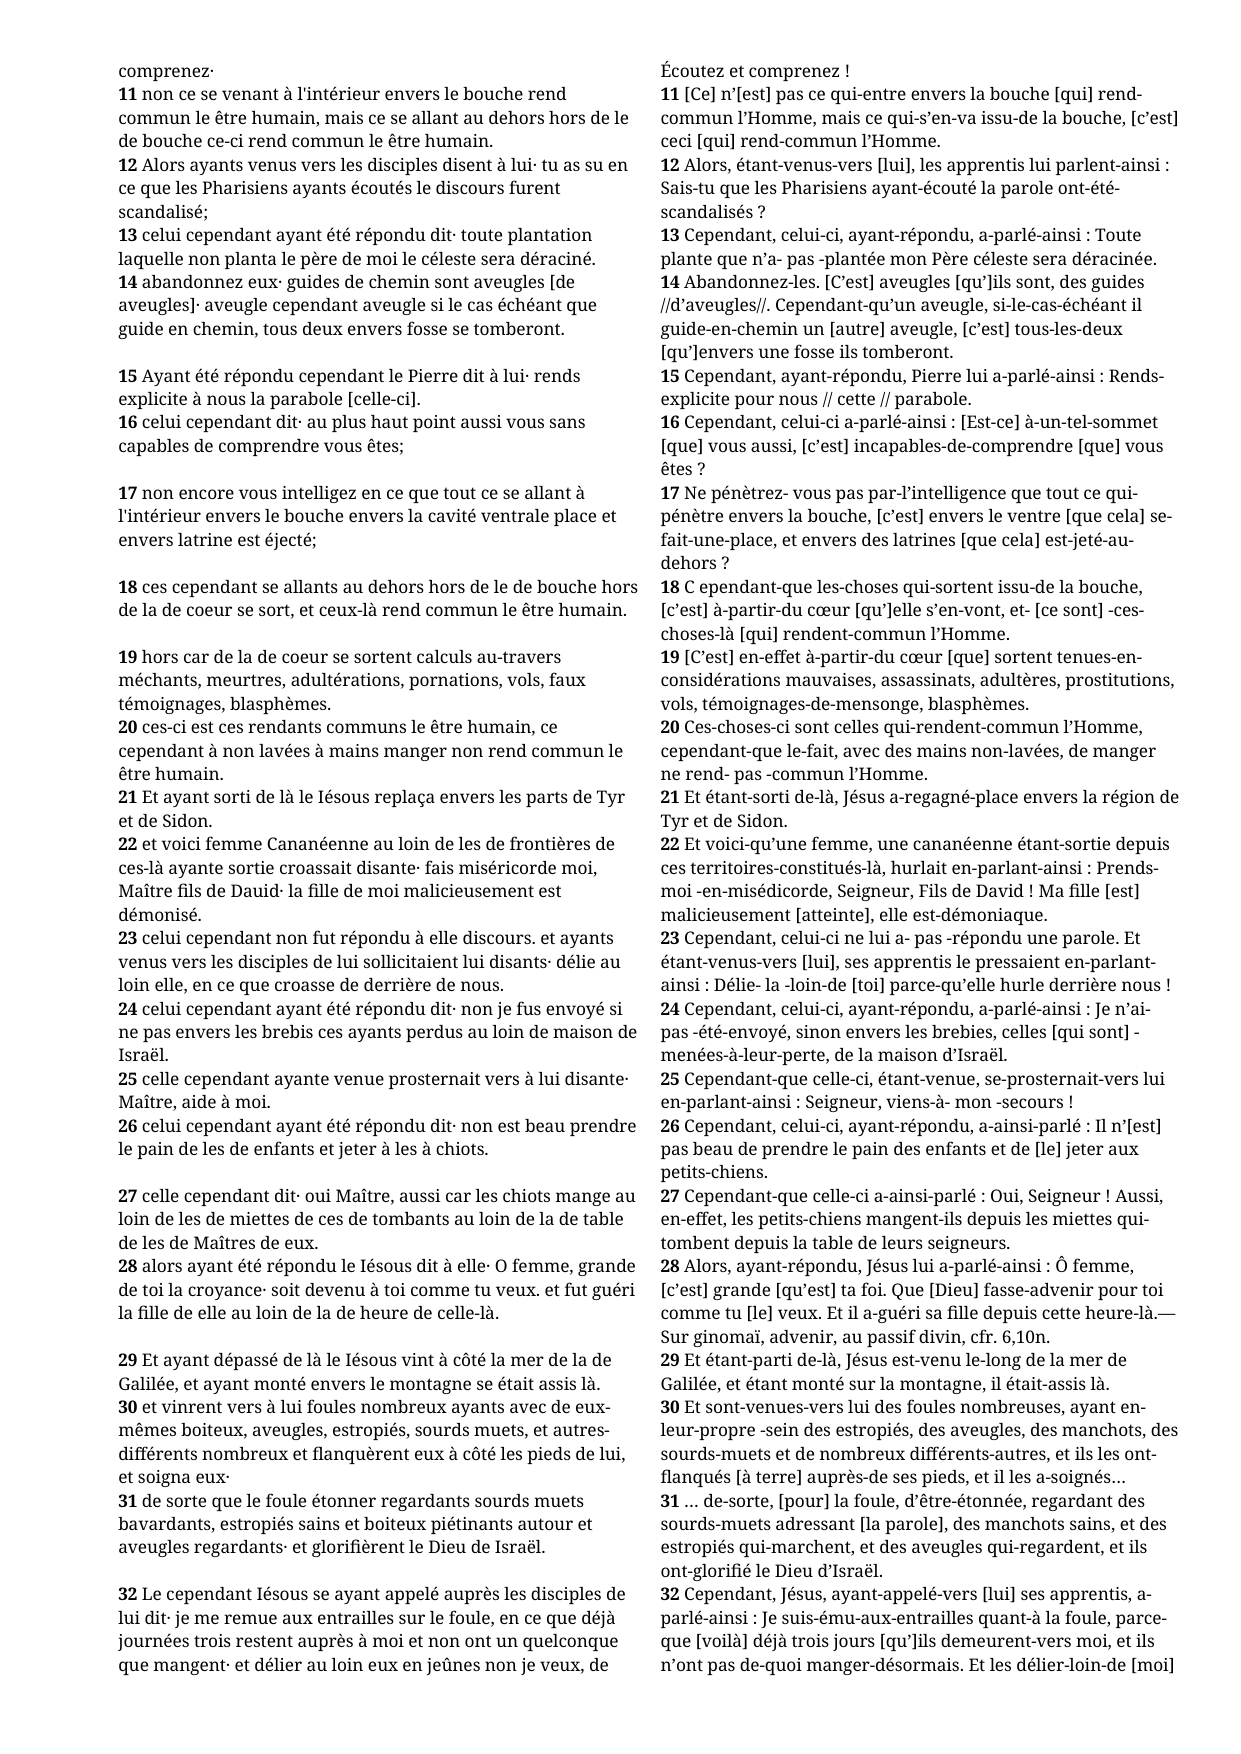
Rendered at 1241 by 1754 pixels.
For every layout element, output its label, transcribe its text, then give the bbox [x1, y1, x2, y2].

table_cell [639, 1114, 660, 1184]
table_cell 27 celle cependant dit· oui Maître, aussi car les chiots mange au loin de les de miettes de ces de tombants au loin de la de table de les de Maîtres de eux. [118, 1184, 639, 1254]
table_cell 10 Et, ayant-appelé-vers [lui] la foule, il leur a-parlé-ainsi : Écoutez et comprenez ! [660, 59, 1181, 82]
table_cell 16 Cependant, celui-ci a-parlé-ainsi : [Est-ce] à-un-tel-sommet [que] vous aussi, [c’est] incapables-de-comprendre [que] vous êtes ? [660, 411, 1181, 481]
table_cell 24 celui cependant ayant été répondu dit· non je fus envoyé si ne pas envers les brebis ces ayants perdus au loin de maison de Israël. [118, 997, 639, 1067]
table_cell [639, 1254, 660, 1348]
table_cell [639, 833, 660, 926]
table_cell [639, 1395, 660, 1489]
table_cell [639, 270, 660, 364]
table_cell 23 Cependant, celui-ci ne lui a- pas -répondu une parole. Et étant-venus-vers [lui], ses apprentis le pressaient en-parlant-ainsi : Délie- la -loin-de [toi] parce-qu’elle hurle derrière nous ! [660, 926, 1181, 997]
table_cell 17 Ne pénètrez- vous pas par-l’intelligence que tout ce qui-pénètre envers la bouche, [c’est] envers le ventre [que cela] se-fait-une-place, et envers des latrines [que cela] est-jeté-au-dehors ? [660, 481, 1181, 575]
table_cell 20 ces-ci est ces rendants communs le être humain, ce cependant à non lavées à mains manger non rend commun le être humain. [118, 715, 639, 786]
table_cell 15 Cependant, ayant-répondu, Pierre lui a-parlé-ainsi : Rends-explicite pour nous // cette // parabole. [660, 364, 1181, 411]
table_cell 16 celui cependant dit· au plus haut point aussi vous sans capables de comprendre vous êtes; [118, 411, 639, 481]
table_cell 24 Cependant, celui-ci, ayant-répondu, a-parlé-ainsi : Je n’ai- pas -été-envoyé, sinon envers les brebies, celles [qui sont] -menées-à-leur-perte, de la maison d’Israël. [660, 997, 1181, 1067]
table_cell 13 celui cependant ayant été répondu dit· toute plantation laquelle non planta le père de moi le céleste sera déraciné. [118, 223, 639, 270]
table_cell 29 Et ayant dépassé de là le Iésous vint à côté la mer de la de Galilée, et ayant monté envers le montagne se était assis là. [118, 1348, 639, 1395]
table_cell 12 Alors, étant-venus-vers [lui], les apprentis lui parlent-ainsi : Sais-tu que les Pharisiens ayant-écouté la parole ont-été-scandalisés ? [660, 153, 1181, 223]
table_cell [639, 364, 660, 411]
table_cell [639, 997, 660, 1067]
table_cell 21 Et ayant sorti de là le Iésous replaça envers les parts de Tyr et de Sidon. [118, 786, 639, 832]
table_cell 28 Alors, ayant-répondu, Jésus lui a-parlé-ainsi : Ô femme, [c’est] grande [qu’est] ta foi. Que [Dieu] fasse-advenir pour toi comme tu [le] veux. Et il a-guéri sa fille depuis cette heure-là.— Sur ginomaï, advenir, au passif divin, cfr. 6,10n. [660, 1254, 1181, 1348]
table_cell 25 Cependant-que celle-ci, étant-venue, se-prosternait-vers lui en-parlant-ainsi : Seigneur, viens-à- mon -secours ! [660, 1067, 1181, 1114]
table_cell 31 de sorte que le foule étonner regardants sourds muets bavardants, estropiés sains et boiteux piétinants autour et aveugles regardants· et glorifièrent le Dieu de Israël. [118, 1489, 639, 1582]
table_cell 25 celle cependant ayante venue prosternait vers à lui disante· Maître, aide à moi. [118, 1067, 639, 1114]
table_cell [639, 575, 660, 645]
table_cell [639, 83, 660, 153]
table_cell [639, 1067, 660, 1114]
table_cell 22 Et voici-qu’une femme, une cananéenne étant-sortie depuis ces territoires-constitués-là, hurlait en-parlant-ainsi : Prends- moi -en-misédicorde, Seigneur, Fils de David ! Ma fille [est] malicieusement [atteinte], elle est-démoniaque. [660, 833, 1181, 926]
table_cell 12 Alors ayants venus vers les disciples disent à lui· tu as su en ce que les Pharisiens ayants écoutés le discours furent scandalisé; [118, 153, 639, 223]
table_cell 19 hors car de la de coeur se sortent calculs au-travers méchants, meurtres, adultérations, pornations, vols, faux témoignages, blasphèmes. [118, 645, 639, 715]
table_cell [639, 59, 660, 82]
table_cell 11 non ce se venant à l'intérieur envers le bouche rend commun le être humain, mais ce se allant au dehors hors de le de bouche ce-ci rend commun le être humain. [118, 83, 639, 153]
table_cell 17 non encore vous intelligez en ce que tout ce se allant à l'intérieur envers le bouche envers la cavité ventrale place et envers latrine est éjecté; [118, 481, 639, 575]
table_cell [639, 153, 660, 223]
table_cell [639, 715, 660, 786]
table_cell 32 Cependant, Jésus, ayant-appelé-vers [lui] ses apprentis, a-parlé-ainsi : Je suis-ému-aux-entrailles quant-à la foule, parce-que [voilà] déjà trois jours [qu’]ils demeurent-vers moi, et ils n’ont pas de-quoi manger-désormais. Et les délier-loin-de [moi] à jeun, je ne [le] veux pas, de-peur-qu’ils ne défaillent-désormais en chemin. [660, 1583, 1181, 1676]
table_cell 26 celui cependant ayant été répondu dit· non est beau prendre le pain de les de enfants et jeter à les à chiots. [118, 1114, 639, 1184]
table_cell 10 et se ayant appelé auprès le foule dit à eux· écoutez et comprenez· [118, 59, 639, 82]
table_cell [639, 1184, 660, 1254]
table_cell [639, 645, 660, 715]
table_cell [639, 223, 660, 270]
table_cell 14 Abandonnez-les. [C’est] aveugles [qu’]ils sont, des guides //d’aveugles//. Cependant-qu’un aveugle, si-le-cas-échéant il guide-en-chemin un [autre] aveugle, [c’est] tous-les-deux [qu’]envers une fosse ils tomberont. [660, 270, 1181, 364]
table_cell 29 Et étant-parti de-là, Jésus est-venu le-long de la mer de Galilée, et étant monté sur la montagne, il était-assis là. [660, 1348, 1181, 1395]
table_cell [639, 481, 660, 575]
table_cell 21 Et étant-sorti de-là, Jésus a-regagné-place envers la région de Tyr et de Sidon. [660, 786, 1181, 832]
table_cell 30 Et sont-venues-vers lui des foules nombreuses, ayant en- leur-propre -sein des estropiés, des aveugles, des manchots, des sourds-muets et de nombreux différents-autres, et ils les ont-flanqués [à terre] auprès-de ses pieds, et il les a-soignés… [660, 1395, 1181, 1489]
table_cell [639, 1583, 660, 1676]
table_cell 15 Ayant été répondu cependant le Pierre dit à lui· rends explicite à nous la parabole [celle-ci]. [118, 364, 639, 411]
table_cell [639, 411, 660, 481]
table_cell 18 C ependant-que les-choses qui-sortent issu-de la bouche, [c’est] à-partir-du cœur [qu’]elle s’en-vont, et- [ce sont] -ces-choses-là [qui] rendent-commun l’Homme. [660, 575, 1181, 645]
table_cell 26 Cependant, celui-ci, ayant-répondu, a-ainsi-parlé : Il n’[est] pas beau de prendre le pain des enfants et de [le] jeter aux petits-chiens. [660, 1114, 1181, 1184]
table_cell 13 Cependant, celui-ci, ayant-répondu, a-parlé-ainsi : Toute plante que n’a- pas -plantée mon Père céleste sera déracinée. [660, 223, 1181, 270]
table_cell 30 et vinrent vers à lui foules nombreux ayants avec de eux-mêmes boiteux, aveugles, estropiés, sourds muets, et autres-différents nombreux et flanquèrent eux à côté les pieds de lui, et soigna eux· [118, 1395, 639, 1489]
table_cell 14 abandonnez eux· guides de chemin sont aveugles [de aveugles]· aveugle cependant aveugle si le cas échéant que guide en chemin, tous deux envers fosse se tomberont. [118, 270, 639, 364]
table_cell 31 … de-sorte, [pour] la foule, d’être-étonnée, regardant des sourds-muets adressant [la parole], des manchots sains, et des estropiés qui-marchent, et des aveugles qui-regardent, et ils ont-glorifié le Dieu d’Israël. [660, 1489, 1181, 1582]
table_cell 11 [Ce] n’[est] pas ce qui-entre envers la bouche [qui] rend-commun l’Homme, mais ce qui-s’en-va issu-de la bouche, [c’est] ceci [qui] rend-commun l’Homme. [660, 83, 1181, 153]
table_cell [639, 1348, 660, 1395]
table_cell 18 ces cependant se allants au dehors hors de le de bouche hors de la de coeur se sort, et ceux-là rend commun le être humain. [118, 575, 639, 645]
table_cell [639, 1489, 660, 1582]
table_cell 20 Ces-choses-ci sont celles qui-rendent-commun l’Homme, cependant-que le-fait, avec des mains non-lavées, de manger ne rend- pas -commun l’Homme. [660, 715, 1181, 786]
table_cell 22 et voici femme Cananéenne au loin de les de frontières de ces-là ayante sortie croassait disante· fais miséricorde moi, Maître fils de Dauid· la fille de moi malicieusement est démonisé. [118, 833, 639, 926]
table_cell 19 [C’est] en-effet à-partir-du cœur [que] sortent tenues-en-considérations mauvaises, assassinats, adultères, prostitutions, vols, témoignages-de-mensonge, blasphèmes. [660, 645, 1181, 715]
table_cell 28 alors ayant été répondu le Iésous dit à elle· O femme, grande de toi la croyance· soit devenu à toi comme tu veux. et fut guéri la fille de elle au loin de la de heure de celle-là. [118, 1254, 639, 1348]
table_cell 23 celui cependant non fut répondu à elle discours. et ayants venus vers les disciples de lui sollicitaient lui disants· délie au loin elle, en ce que croasse de derrière de nous. [118, 926, 639, 997]
table_cell [639, 786, 660, 832]
table_cell 32 Le cependant Iésous se ayant appelé auprès les disciples de lui dit· je me remue aux entrailles sur le foule, en ce que déjà journées trois restent auprès à moi et non ont un quelconque que mangent· et délier au loin eux en jeûnes non je veux, de peur que que soient défailli en à la à chemin. [118, 1583, 639, 1676]
table_cell [639, 926, 660, 997]
table_cell 27 Cependant-que celle-ci a-ainsi-parlé : Oui, Seigneur ! Aussi, en-effet, les petits-chiens mangent-ils depuis les miettes qui-tombent depuis la table de leurs seigneurs. [660, 1184, 1181, 1254]
